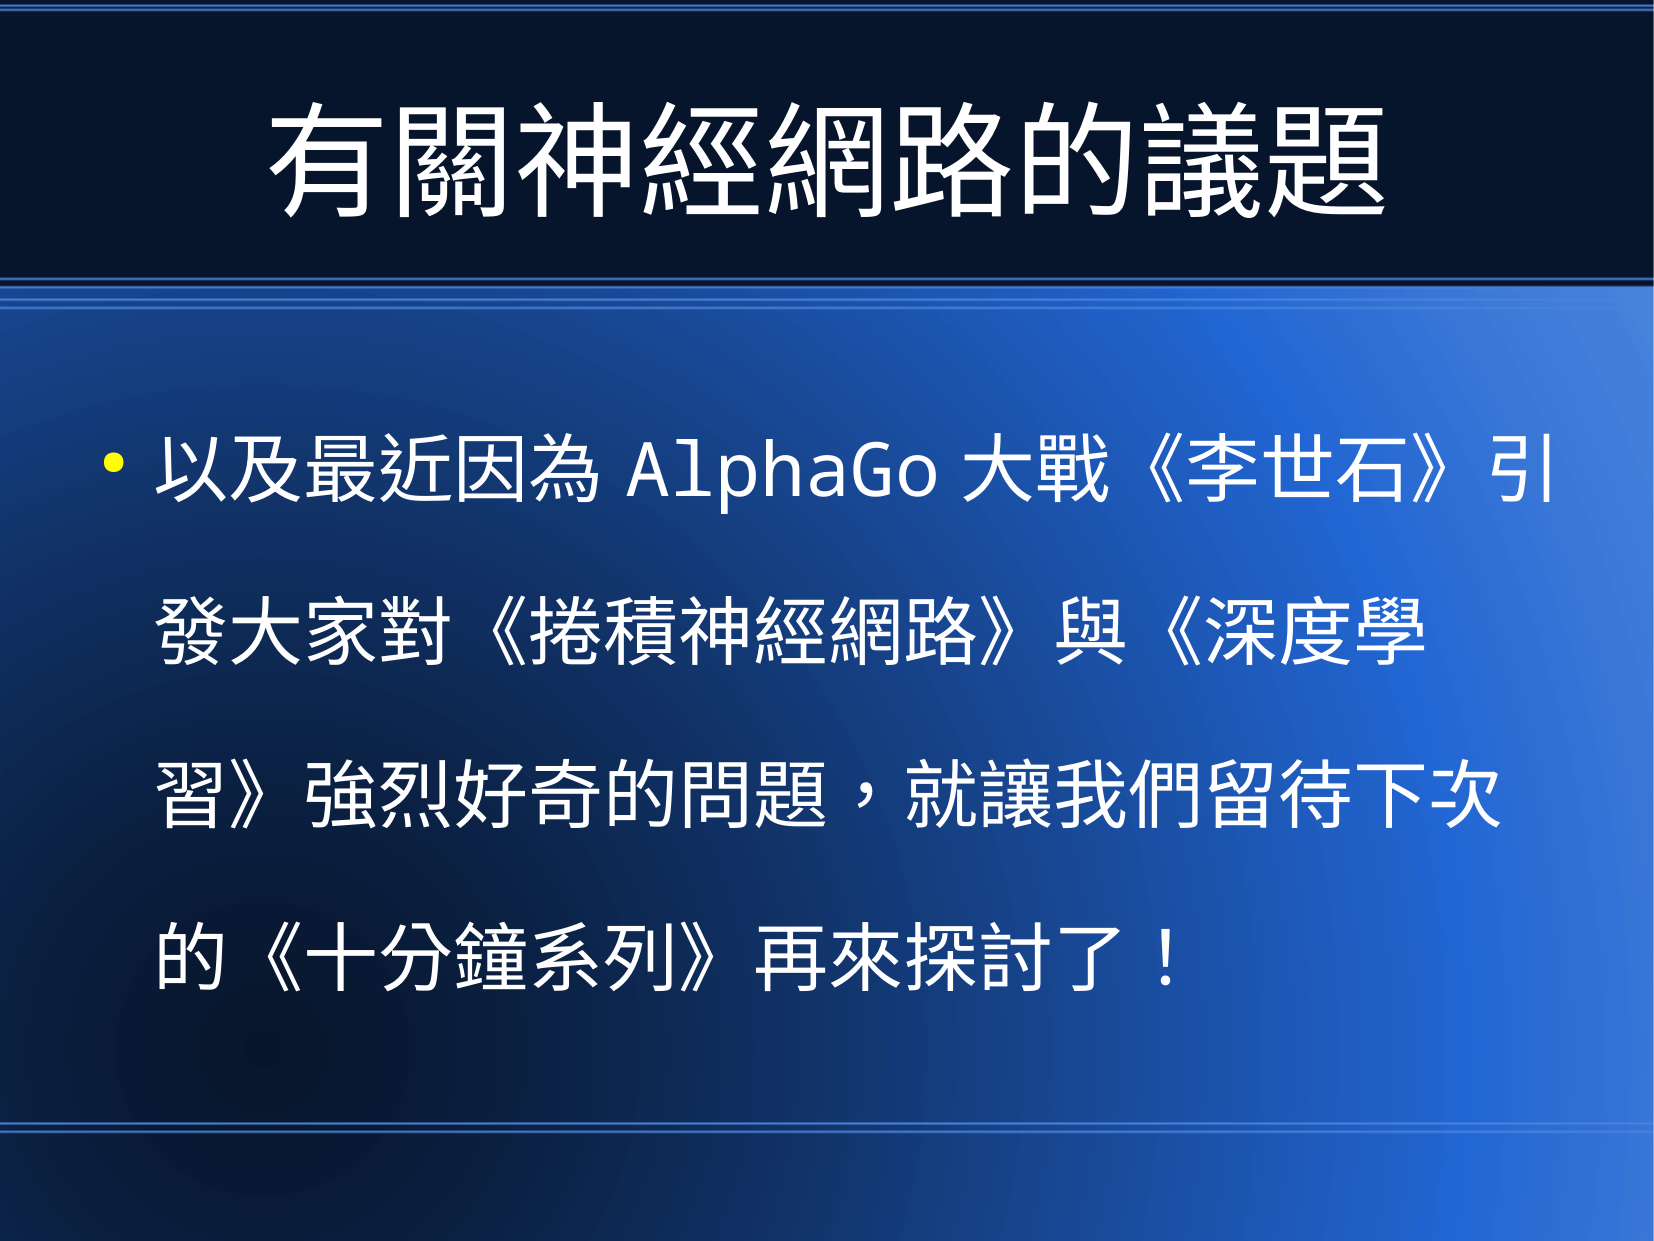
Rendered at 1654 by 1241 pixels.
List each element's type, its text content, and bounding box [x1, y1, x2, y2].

picture [0, 0, 1654, 1241]
title 有關神經網路的議題 [82, 49, 1571, 257]
list 以及最近因為AlphaGo大戰《李世石》引發大家對《捲積神經網路》與《深度學習》強烈好奇的問題，就讓我們留待下次的《十分鐘系列》再來探討了！ [82, 355, 1571, 1241]
